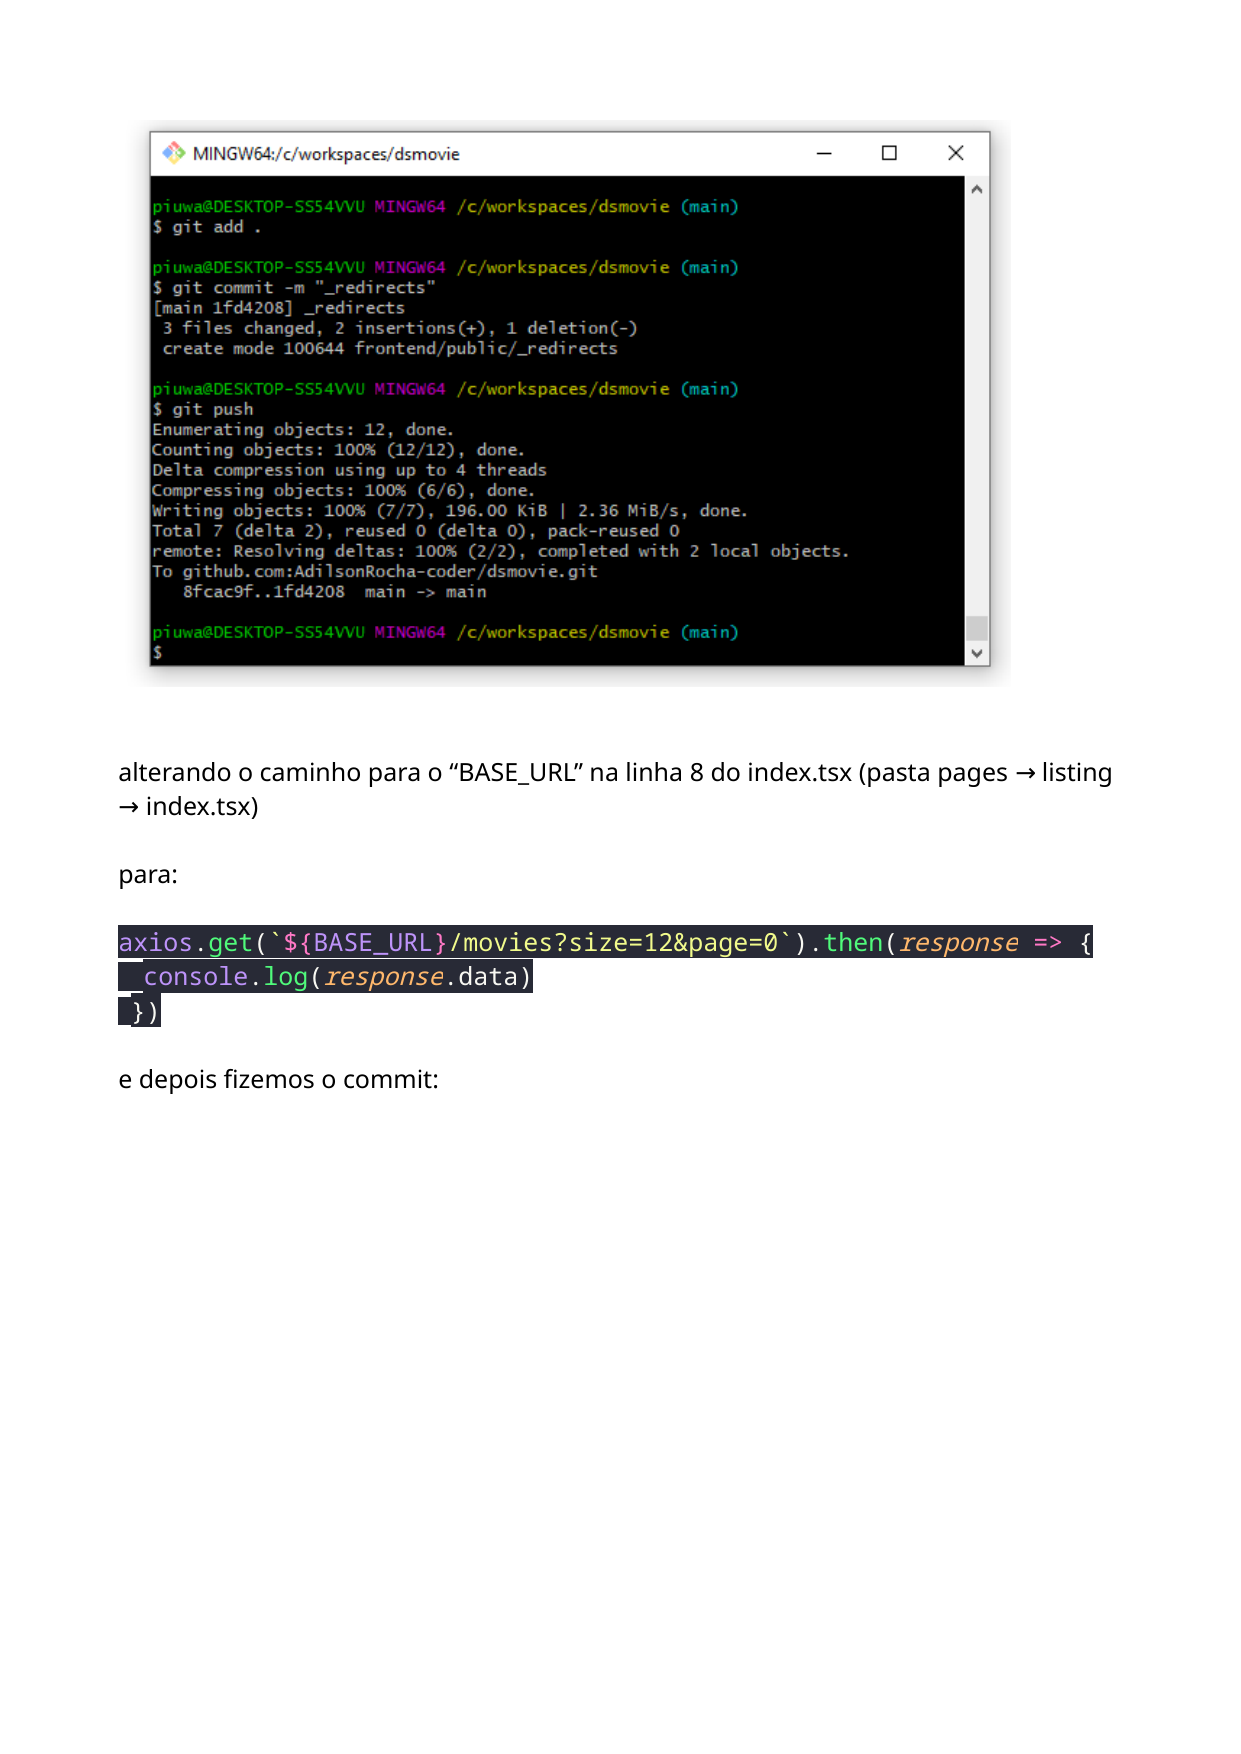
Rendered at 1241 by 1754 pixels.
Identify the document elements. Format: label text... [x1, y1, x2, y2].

text console.log(response.data) [118, 958, 1122, 993]
text e depois fizemos o commit: [118, 1061, 1122, 1095]
text }) [118, 993, 1122, 1027]
text axios.get(`${BASE_URL}/movies?size=12&page=0`).then(response => { [118, 924, 1122, 958]
text para: [118, 856, 1122, 890]
text alterando o caminho para o “BASE_URL” na linha 8 do index.tsx (pasta pages → listing → index.tsx) [118, 754, 1122, 822]
picture [124, 120, 1011, 687]
